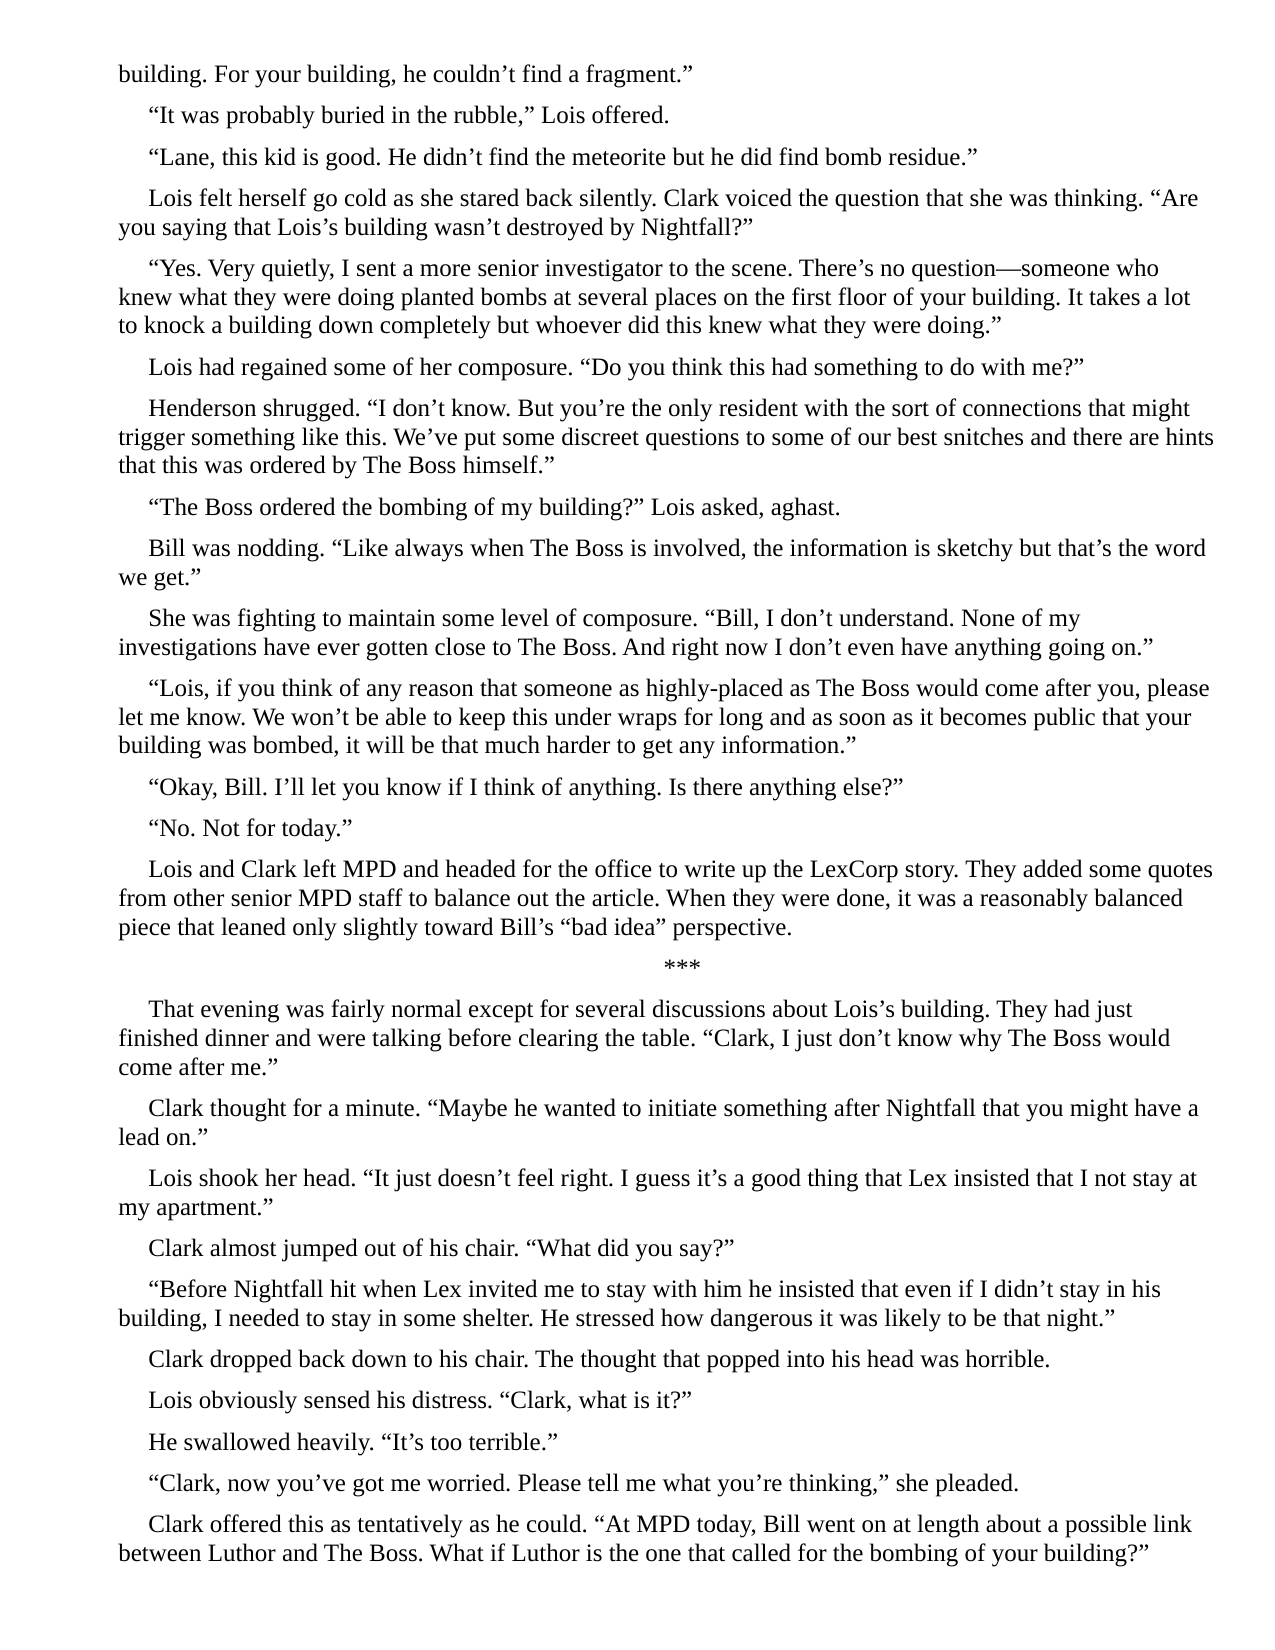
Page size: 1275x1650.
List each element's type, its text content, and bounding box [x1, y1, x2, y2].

text “The Boss ordered the bombing of my building?” Lois asked, aghast. [118, 492, 1216, 520]
text “Okay, Bill. I’ll let you know if I think of anything. Is there anything else?” [118, 772, 1216, 800]
text Clark almost jumped out of his chair. “What did you say?” [118, 1233, 1216, 1262]
text “Lane, this kid is good. He didn’t find the meteorite but he did find bomb residue.” [118, 142, 1216, 170]
text Clark dropped back down to his chair. The thought that popped into his head was horrible. [118, 1344, 1216, 1373]
text *** [118, 953, 1216, 982]
text “Yes. Very quietly, I sent a more senior investigator to the scene. There’s no question—someone who knew what they were doing planted bombs at several places on the first floor of your building. It takes a lot to knock a building down completely but whoever did this knew what they were doing.” [118, 253, 1216, 339]
text Clark thought for a minute. “Maybe he wanted to initiate something after Nightfall that you might have a lead on.” [118, 1093, 1216, 1150]
text He swallowed heavily. “It’s too terrible.” [118, 1427, 1216, 1455]
text “Clark, now you’ve got me worried. Please tell me what you’re thinking,” she pleaded. [118, 1468, 1216, 1497]
text Lois had regained some of her composure. “Do you think this had something to do with me?” [118, 352, 1216, 380]
text Lois felt herself go cold as she stared back silently. Clark voiced the question that she was thinking. “Are you saying that Lois’s building wasn’t destroyed by Nightfall?” [118, 183, 1216, 240]
text building. For your building, he couldn’t find a fragment.” [118, 59, 1216, 88]
text Clark offered this as tentatively as he could. “At MPD today, Bill went on at length about a possible link between Luthor and The Boss. What if Luthor is the one that called for the bombing of your building?” [118, 1509, 1216, 1567]
text “No. Not for today.” [118, 813, 1216, 842]
text Lois and Clark left MPD and headed for the office to write up the LexCorp story. They added some quotes from other senior MPD staff to balance out the article. When they were done, it was a reasonably balanced piece that leaned only slightly toward Bill’s “bad idea” perspective. [118, 854, 1216, 940]
text That evening was fairly normal except for several discussions about Lois’s building. They had just finished dinner and were talking before clearing the table. “Clark, I just don’t know why The Boss would come after me.” [118, 994, 1216, 1080]
text Henderson shrugged. “I don’t know. But you’re the only resident with the sort of connections that might trigger something like this. We’ve put some discreet questions to some of our best snitches and there are hints that this was ordered by The Boss himself.” [118, 393, 1216, 479]
text “It was probably buried in the rubble,” Lois offered. [118, 100, 1216, 129]
text “Before Nightfall hit when Lex invited me to stay with him he insisted that even if I didn’t stay in his building, I needed to stay in some shelter. He stressed how dangerous it was likely to be that night.” [118, 1274, 1216, 1332]
text Bill was nodding. “Like always when The Boss is involved, the information is sketchy but that’s the word we get.” [118, 533, 1216, 590]
text She was fighting to maintain some level of composure. “Bill, I don’t understand. None of my investigations have ever gotten close to The Boss. And right now I don’t even have anything going on.” [118, 603, 1216, 660]
text “Lois, if you think of any reason that someone as highly-placed as The Boss would come after you, please let me know. We won’t be able to keep this under wraps for long and as soon as it becomes public that your building was bombed, it will be that much harder to get any information.” [118, 673, 1216, 759]
text Lois shook her head. “It just doesn’t feel right. I guess it’s a good thing that Lex insisted that I not stay at my apartment.” [118, 1163, 1216, 1220]
text Lois obviously sensed his distress. “Clark, what is it?” [118, 1385, 1216, 1414]
